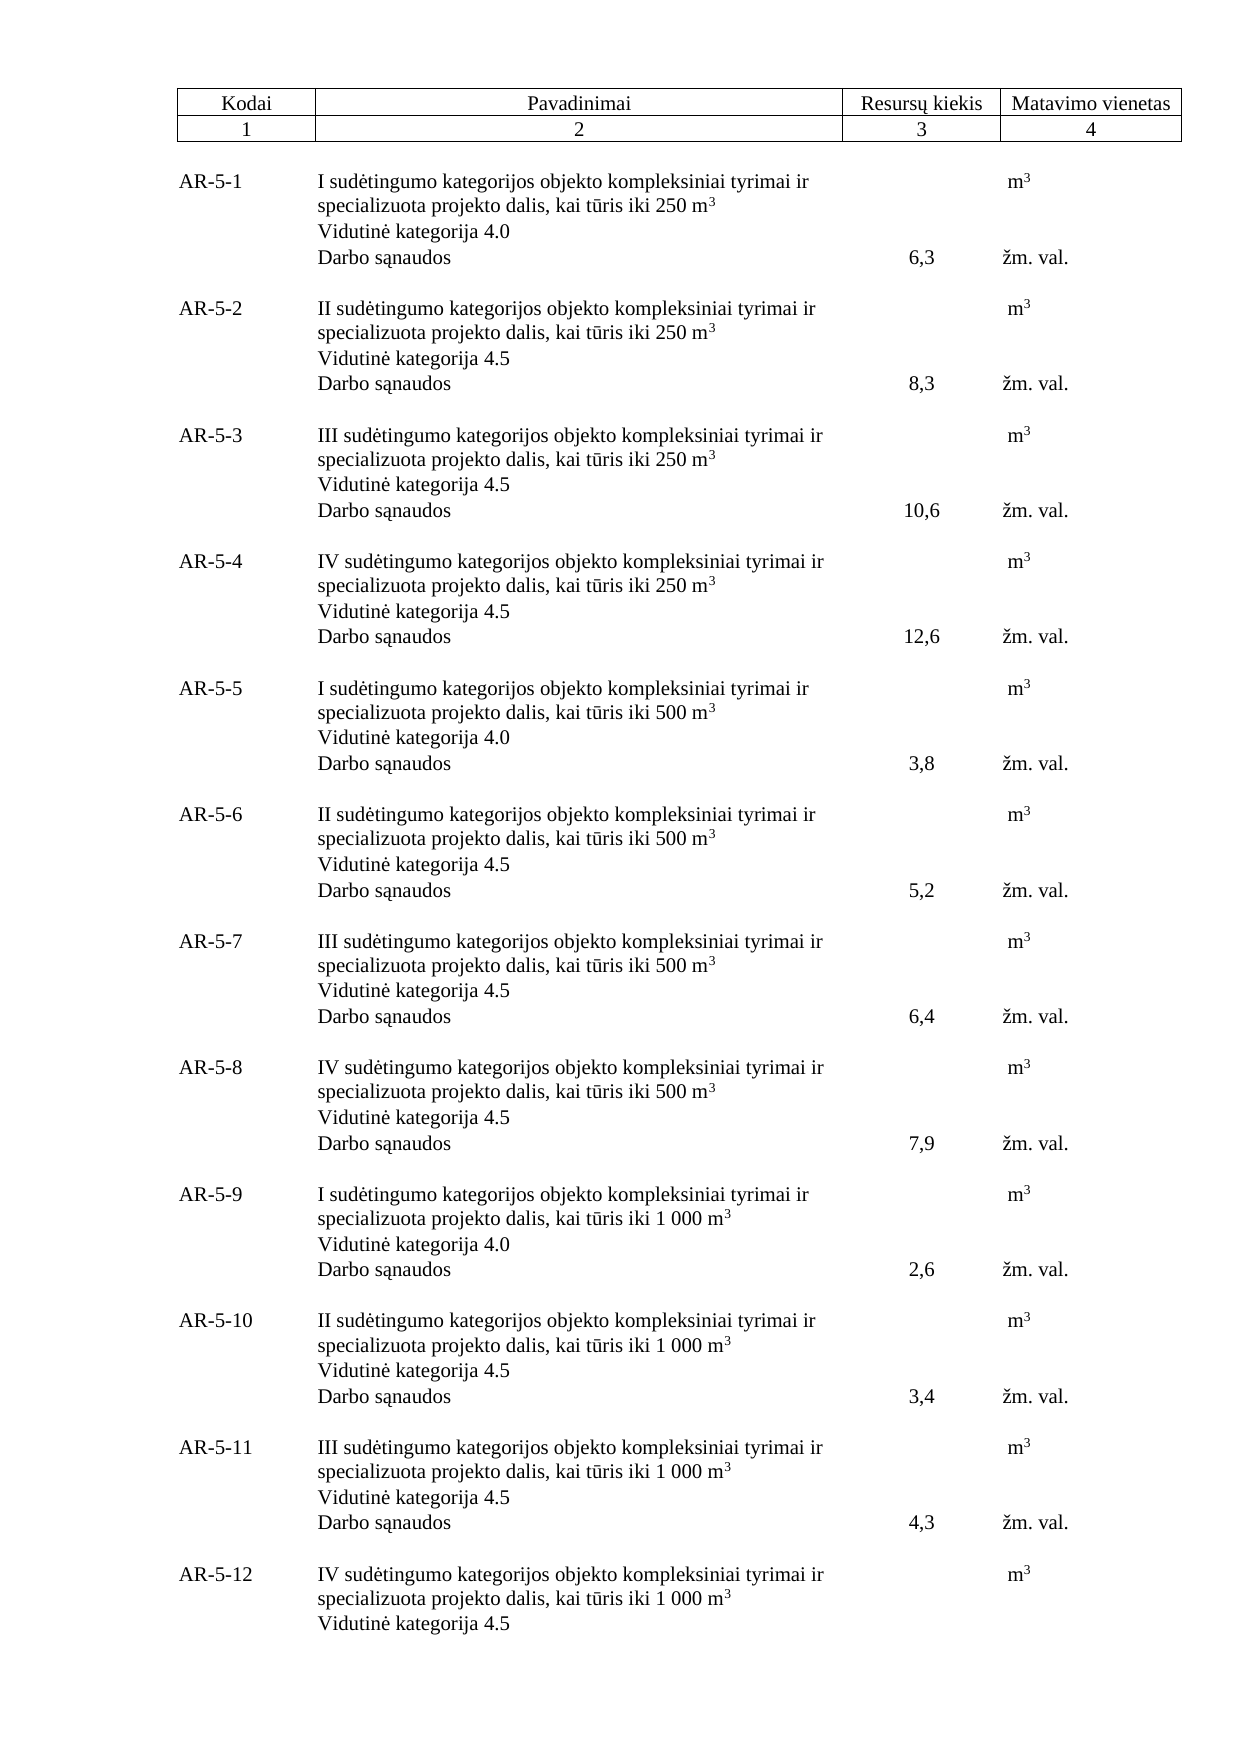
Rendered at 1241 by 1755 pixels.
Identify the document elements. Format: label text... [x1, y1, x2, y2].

table_cell Vidutinė kategorija 4.5 [316, 1357, 842, 1382]
table_cell AR-5-10 [177, 1307, 316, 1357]
table_cell III sudėtingumo kategorijos objekto kompleksiniai tyrimai ir specializuota projekto dalis, kai tūris iki 1 000 m3 [316, 1434, 842, 1483]
table_cell [177, 623, 316, 648]
table_cell [843, 597, 1001, 623]
table_cell [177, 269, 316, 294]
table_cell [177, 724, 316, 749]
table_cell [1001, 977, 1181, 1002]
table_cell [1001, 1408, 1181, 1433]
table_cell [316, 1281, 842, 1307]
table_cell [843, 395, 1001, 421]
table_cell [843, 1560, 1001, 1610]
table_cell Darbo sąnaudos [316, 1256, 842, 1281]
table_header Pavadinimai [316, 89, 842, 114]
table_cell Vidutinė kategorija 4.5 [316, 977, 842, 1002]
table_cell [843, 850, 1001, 876]
table_cell AR-5-9 [177, 1180, 316, 1230]
table_header Resursų kiekis [843, 89, 1000, 114]
table_cell III sudėtingumo kategorijos objekto kompleksiniai tyrimai ir specializuota projekto dalis, kai tūris iki 250 m3 [316, 421, 842, 471]
table_cell II sudėtingumo kategorijos objekto kompleksiniai tyrimai ir specializuota projekto dalis, kai tūris iki 500 m3 [316, 801, 842, 850]
table_cell Vidutinė kategorija 4.5 [316, 471, 842, 496]
table_cell [1001, 1155, 1181, 1180]
table_cell [177, 876, 316, 902]
table_cell [177, 977, 316, 1002]
table_cell [843, 1155, 1001, 1180]
table_cell IV sudėtingumo kategorijos objekto kompleksiniai tyrimai ir specializuota projekto dalis, kai tūris iki 500 m3 [316, 1054, 842, 1103]
table_cell [177, 1155, 316, 1180]
table_cell [177, 142, 316, 168]
table_cell Vidutinė kategorija 4.5 [316, 1483, 842, 1509]
table_cell AR-5-6 [177, 801, 316, 850]
table_cell [843, 294, 1001, 344]
table_cell [843, 724, 1001, 749]
table_cell I sudėtingumo kategorijos objekto kompleksiniai tyrimai ir specializuota projekto dalis, kai tūris iki 500 m3 [316, 674, 842, 724]
table_cell [177, 395, 316, 421]
table_cell [1001, 1281, 1181, 1307]
table_cell [1001, 269, 1181, 294]
table_cell [177, 597, 316, 623]
table_cell IV sudėtingumo kategorijos objekto kompleksiniai tyrimai ir specializuota projekto dalis, kai tūris iki 1 000 m3 [316, 1560, 842, 1610]
table_cell [177, 344, 316, 370]
table_cell [177, 1028, 316, 1054]
table_cell Darbo sąnaudos [316, 370, 842, 395]
table_cell 2 [316, 116, 842, 141]
table_cell [843, 142, 1001, 168]
table_cell žm. val. [1001, 496, 1181, 522]
table_cell [316, 395, 842, 421]
table_cell [843, 522, 1001, 547]
table_cell [177, 1281, 316, 1307]
table_cell Darbo sąnaudos [316, 243, 842, 269]
table_cell Vidutinė kategorija 4.5 [316, 344, 842, 370]
table_cell AR-5-11 [177, 1434, 316, 1483]
table_cell [843, 902, 1001, 927]
table_cell IV sudėtingumo kategorijos objekto kompleksiniai tyrimai ir specializuota projekto dalis, kai tūris iki 250 m3 [316, 548, 842, 597]
table_cell 10,6 [843, 496, 1001, 522]
table_cell [843, 1028, 1001, 1054]
table_cell AR-5-2 [177, 294, 316, 344]
table_cell AR-5-8 [177, 1054, 316, 1103]
table_cell [1001, 344, 1181, 370]
table_cell [843, 548, 1001, 597]
table_cell [843, 1357, 1001, 1382]
table_cell žm. val. [1001, 1256, 1181, 1281]
table_cell 3 [843, 116, 1000, 141]
table_cell [177, 370, 316, 395]
table_cell m3 [1001, 1560, 1181, 1610]
table_cell žm. val. [1001, 623, 1181, 648]
table_cell Vidutinė kategorija 4.0 [316, 1230, 842, 1256]
table_cell [177, 1483, 316, 1509]
table_cell [843, 775, 1001, 801]
table_header Matavimo vienetas [1001, 89, 1181, 114]
table_cell [316, 522, 842, 547]
table_cell Vidutinė kategorija 4.5 [316, 850, 842, 876]
table_cell [316, 1408, 842, 1433]
table_cell [1001, 724, 1181, 749]
table_cell Vidutinė kategorija 4.5 [316, 1104, 842, 1129]
table_cell 6,4 [843, 1003, 1001, 1028]
table_cell [177, 1003, 316, 1028]
table_cell žm. val. [1001, 749, 1181, 775]
table_cell [843, 1230, 1001, 1256]
table_cell Darbo sąnaudos [316, 1129, 842, 1155]
table_cell [177, 1104, 316, 1129]
table_cell [1001, 471, 1181, 496]
table_cell [177, 1230, 316, 1256]
table_cell [843, 1610, 1001, 1635]
table_cell Darbo sąnaudos [316, 876, 842, 902]
table_cell m3 [1001, 168, 1181, 217]
table_cell [843, 649, 1001, 674]
table_cell m3 [1001, 927, 1181, 977]
table_cell [316, 1028, 842, 1054]
table_cell [177, 1357, 316, 1382]
table_cell [177, 850, 316, 876]
table_cell m3 [1001, 421, 1181, 471]
table_cell [177, 218, 316, 243]
table_cell [177, 649, 316, 674]
table_cell [843, 269, 1001, 294]
table_cell AR-5-5 [177, 674, 316, 724]
table_cell [316, 1534, 842, 1560]
table_cell žm. val. [1001, 1003, 1181, 1028]
table_cell [1001, 1610, 1181, 1635]
table_cell 3,8 [843, 749, 1001, 775]
table_cell 1 [178, 116, 315, 141]
table_cell Darbo sąnaudos [316, 1509, 842, 1534]
table_cell Darbo sąnaudos [316, 1003, 842, 1028]
table_cell žm. val. [1001, 1509, 1181, 1534]
table_cell [843, 977, 1001, 1002]
table_cell Vidutinė kategorija 4.5 [316, 597, 842, 623]
table_cell II sudėtingumo kategorijos objekto kompleksiniai tyrimai ir specializuota projekto dalis, kai tūris iki 250 m3 [316, 294, 842, 344]
table_cell [1001, 1483, 1181, 1509]
table_cell [843, 344, 1001, 370]
table_cell [177, 1129, 316, 1155]
table_cell [843, 1483, 1001, 1509]
table_cell III sudėtingumo kategorijos objekto kompleksiniai tyrimai ir specializuota projekto dalis, kai tūris iki 500 m3 [316, 927, 842, 977]
table_cell [1001, 395, 1181, 421]
table_cell [843, 927, 1001, 977]
table_cell Vidutinė kategorija 4.0 [316, 724, 842, 749]
table_cell [1001, 850, 1181, 876]
table_cell m3 [1001, 1434, 1181, 1483]
table_cell AR-5-12 [177, 1560, 316, 1610]
table_cell Darbo sąnaudos [316, 1382, 842, 1408]
table_header Kodai [178, 89, 315, 114]
table_cell žm. val. [1001, 370, 1181, 395]
table_cell 6,3 [843, 243, 1001, 269]
table_cell [843, 471, 1001, 496]
table_cell 3,4 [843, 1382, 1001, 1408]
table_cell [177, 1610, 316, 1635]
table_cell [843, 218, 1001, 243]
table_cell 2,6 [843, 1256, 1001, 1281]
table_cell [177, 1408, 316, 1433]
table_cell [1001, 1534, 1181, 1560]
table_cell m3 [1001, 294, 1181, 344]
table_cell [316, 902, 842, 927]
table_cell II sudėtingumo kategorijos objekto kompleksiniai tyrimai ir specializuota projekto dalis, kai tūris iki 1 000 m3 [316, 1307, 842, 1357]
table_cell [1001, 522, 1181, 547]
table_cell [316, 269, 842, 294]
table_cell [1001, 1230, 1181, 1256]
table_cell [843, 1104, 1001, 1129]
table_cell [177, 902, 316, 927]
table_cell [1001, 649, 1181, 674]
table_cell [177, 471, 316, 496]
table_cell Darbo sąnaudos [316, 623, 842, 648]
table_cell [1001, 597, 1181, 623]
table_cell [177, 1509, 316, 1534]
table_cell [177, 522, 316, 547]
table_cell [843, 1281, 1001, 1307]
table_cell [177, 749, 316, 775]
table_cell AR-5-3 [177, 421, 316, 471]
table_cell 7,9 [843, 1129, 1001, 1155]
table_cell [843, 674, 1001, 724]
table_cell 12,6 [843, 623, 1001, 648]
table_cell [843, 1408, 1001, 1433]
table_cell [843, 1054, 1001, 1103]
table_cell [843, 168, 1001, 217]
table_cell m3 [1001, 801, 1181, 850]
table_cell [1001, 902, 1181, 927]
table_cell Darbo sąnaudos [316, 749, 842, 775]
table_cell [316, 775, 842, 801]
table_cell 4,3 [843, 1509, 1001, 1534]
table_cell [177, 243, 316, 269]
table_cell Vidutinė kategorija 4.5 [316, 1610, 842, 1635]
table_cell [843, 1434, 1001, 1483]
table_cell I sudėtingumo kategorijos objekto kompleksiniai tyrimai ir specializuota projekto dalis, kai tūris iki 1 000 m3 [316, 1180, 842, 1230]
table_cell [843, 1534, 1001, 1560]
table_cell AR-5-7 [177, 927, 316, 977]
table_cell 5,2 [843, 876, 1001, 902]
table_cell žm. val. [1001, 1382, 1181, 1408]
table_cell m3 [1001, 1180, 1181, 1230]
table_cell [1001, 142, 1181, 168]
table_cell m3 [1001, 1054, 1181, 1103]
table_cell 8,3 [843, 370, 1001, 395]
table_cell žm. val. [1001, 1129, 1181, 1155]
table_cell [316, 142, 842, 168]
table_cell [1001, 1357, 1181, 1382]
table_cell žm. val. [1001, 876, 1181, 902]
table_cell [316, 1155, 842, 1180]
table_cell [177, 1256, 316, 1281]
table_cell 4 [1001, 116, 1181, 141]
table_cell [177, 496, 316, 522]
table_cell Vidutinė kategorija 4.0 [316, 218, 842, 243]
table_cell [1001, 218, 1181, 243]
table_cell [843, 801, 1001, 850]
table_cell [843, 1307, 1001, 1357]
table_cell žm. val. [1001, 243, 1181, 269]
table_cell Darbo sąnaudos [316, 496, 842, 522]
table_cell m3 [1001, 674, 1181, 724]
table_cell I sudėtingumo kategorijos objekto kompleksiniai tyrimai ir specializuota projekto dalis, kai tūris iki 250 m3 [316, 168, 842, 217]
table_cell [177, 1382, 316, 1408]
table_cell m3 [1001, 548, 1181, 597]
table_cell [1001, 1028, 1181, 1054]
table_cell [177, 1534, 316, 1560]
table_cell [316, 649, 842, 674]
table_cell m3 [1001, 1307, 1181, 1357]
table_cell AR-5-4 [177, 548, 316, 597]
table_cell [843, 1180, 1001, 1230]
table_cell [177, 775, 316, 801]
table_cell [1001, 1104, 1181, 1129]
table_cell [843, 421, 1001, 471]
table_cell AR-5-1 [177, 168, 316, 217]
table_cell [1001, 775, 1181, 801]
